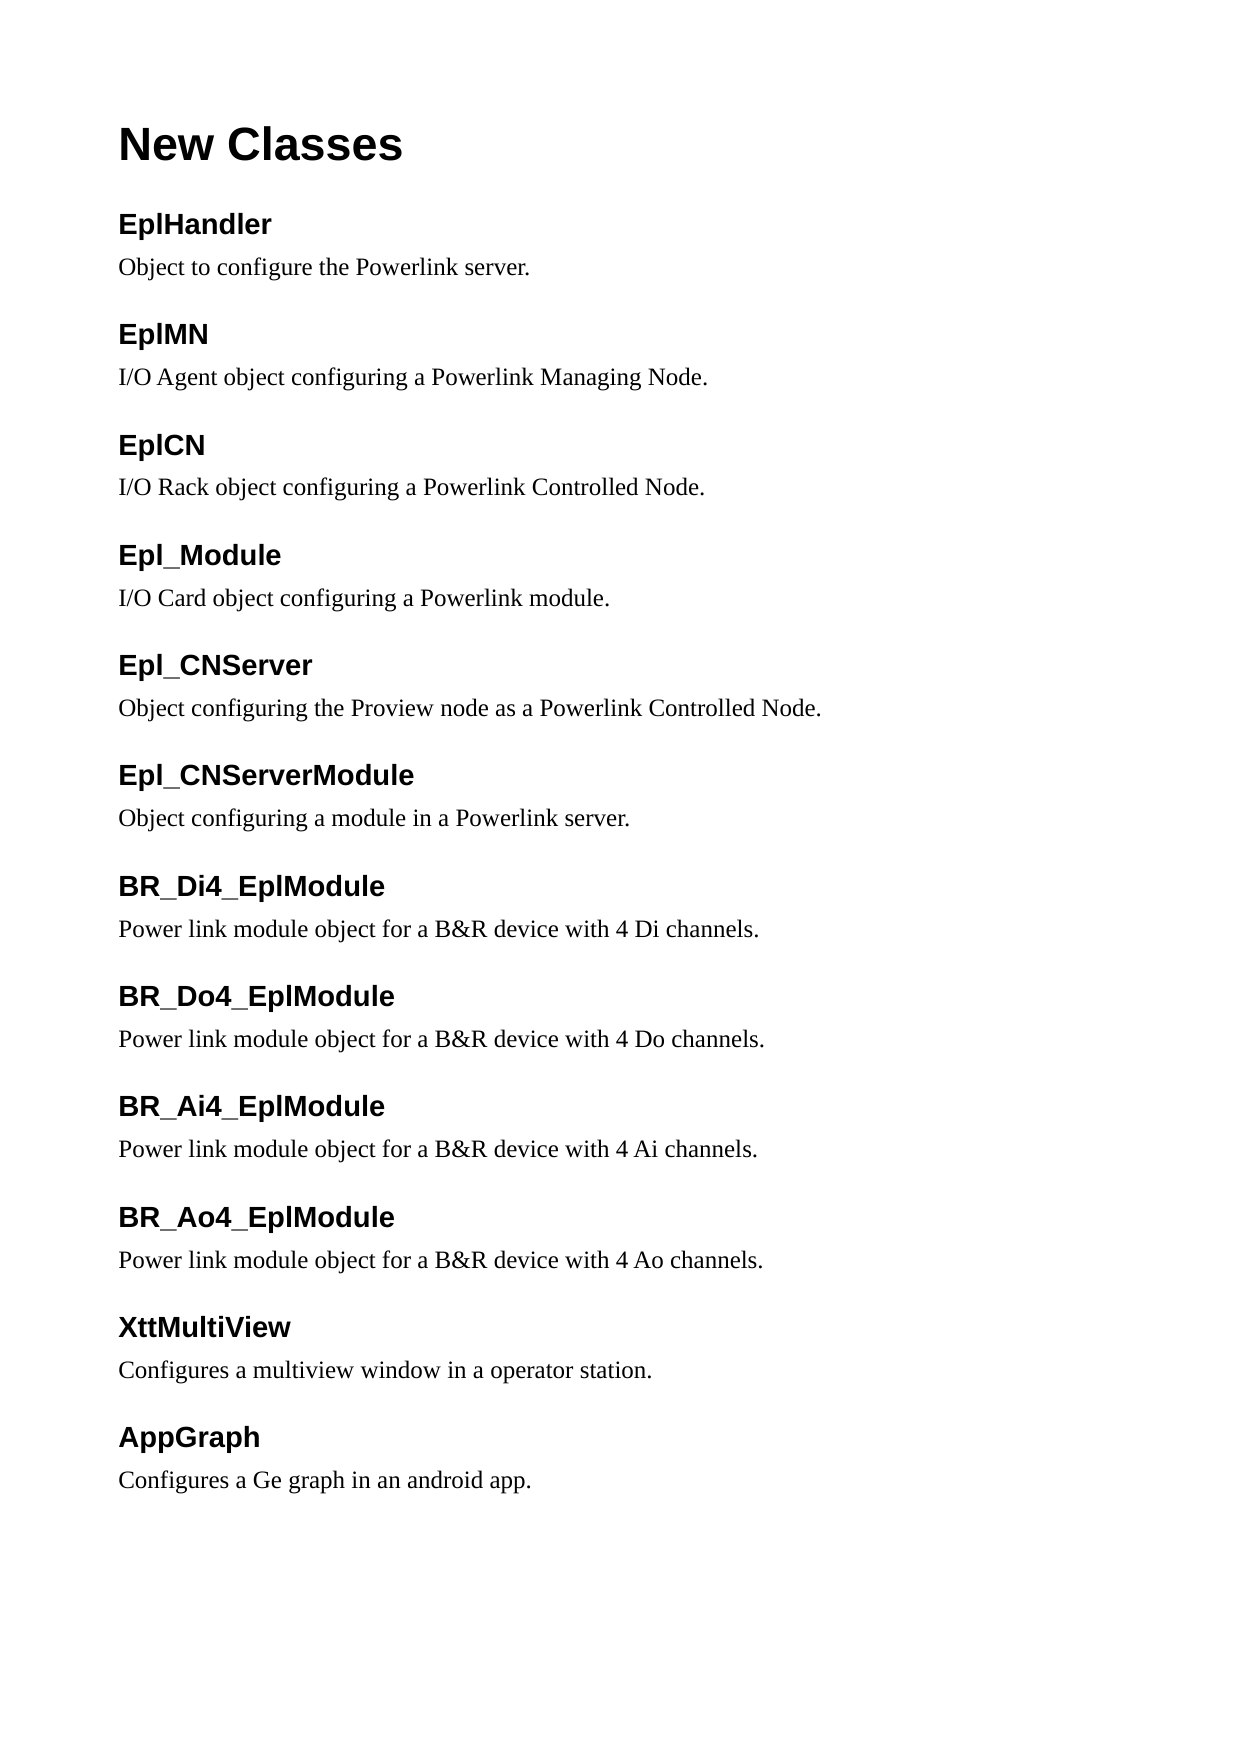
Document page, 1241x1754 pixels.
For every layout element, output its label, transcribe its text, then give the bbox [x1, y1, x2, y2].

subtitle New Classes [118, 118, 1122, 170]
subtitle EplHandler [118, 208, 1122, 240]
subtitle BR_Ao4_EplModule [118, 1201, 1122, 1233]
text Power link module object for a B&R device with 4 Di channels. [118, 915, 1122, 942]
subtitle Epl_Module [118, 539, 1122, 571]
subtitle EplMN [118, 318, 1122, 351]
text Object configuring the Proview node as a Powerlink Controlled Node. [118, 694, 1122, 722]
text I/O Agent object configuring a Powerlink Managing Node. [118, 363, 1122, 391]
subtitle EplCN [118, 428, 1122, 461]
text Power link module object for a B&R device with 4 Ai channels. [118, 1135, 1122, 1163]
subtitle BR_Di4_EplModule [118, 870, 1122, 902]
subtitle Epl_CNServerModule [118, 759, 1122, 792]
subtitle BR_Do4_EplModule [118, 980, 1122, 1013]
subtitle XttMultiView [118, 1311, 1122, 1343]
subtitle Epl_CNServer [118, 649, 1122, 682]
text Object to configure the Powerlink server. [118, 253, 1122, 281]
text Power link module object for a B&R device with 4 Do channels. [118, 1025, 1122, 1053]
text I/O Rack object configuring a Powerlink Controlled Node. [118, 473, 1122, 501]
text Configures a Ge graph in an android app. [118, 1466, 1122, 1494]
subtitle AppGraph [118, 1421, 1122, 1454]
text Object configuring a module in a Powerlink server. [118, 804, 1122, 832]
text Power link module object for a B&R device with 4 Ao channels. [118, 1246, 1122, 1273]
text I/O Card object configuring a Powerlink module. [118, 584, 1122, 612]
text Configures a multiview window in a operator station. [118, 1356, 1122, 1384]
subtitle BR_Ai4_EplModule [118, 1090, 1122, 1123]
